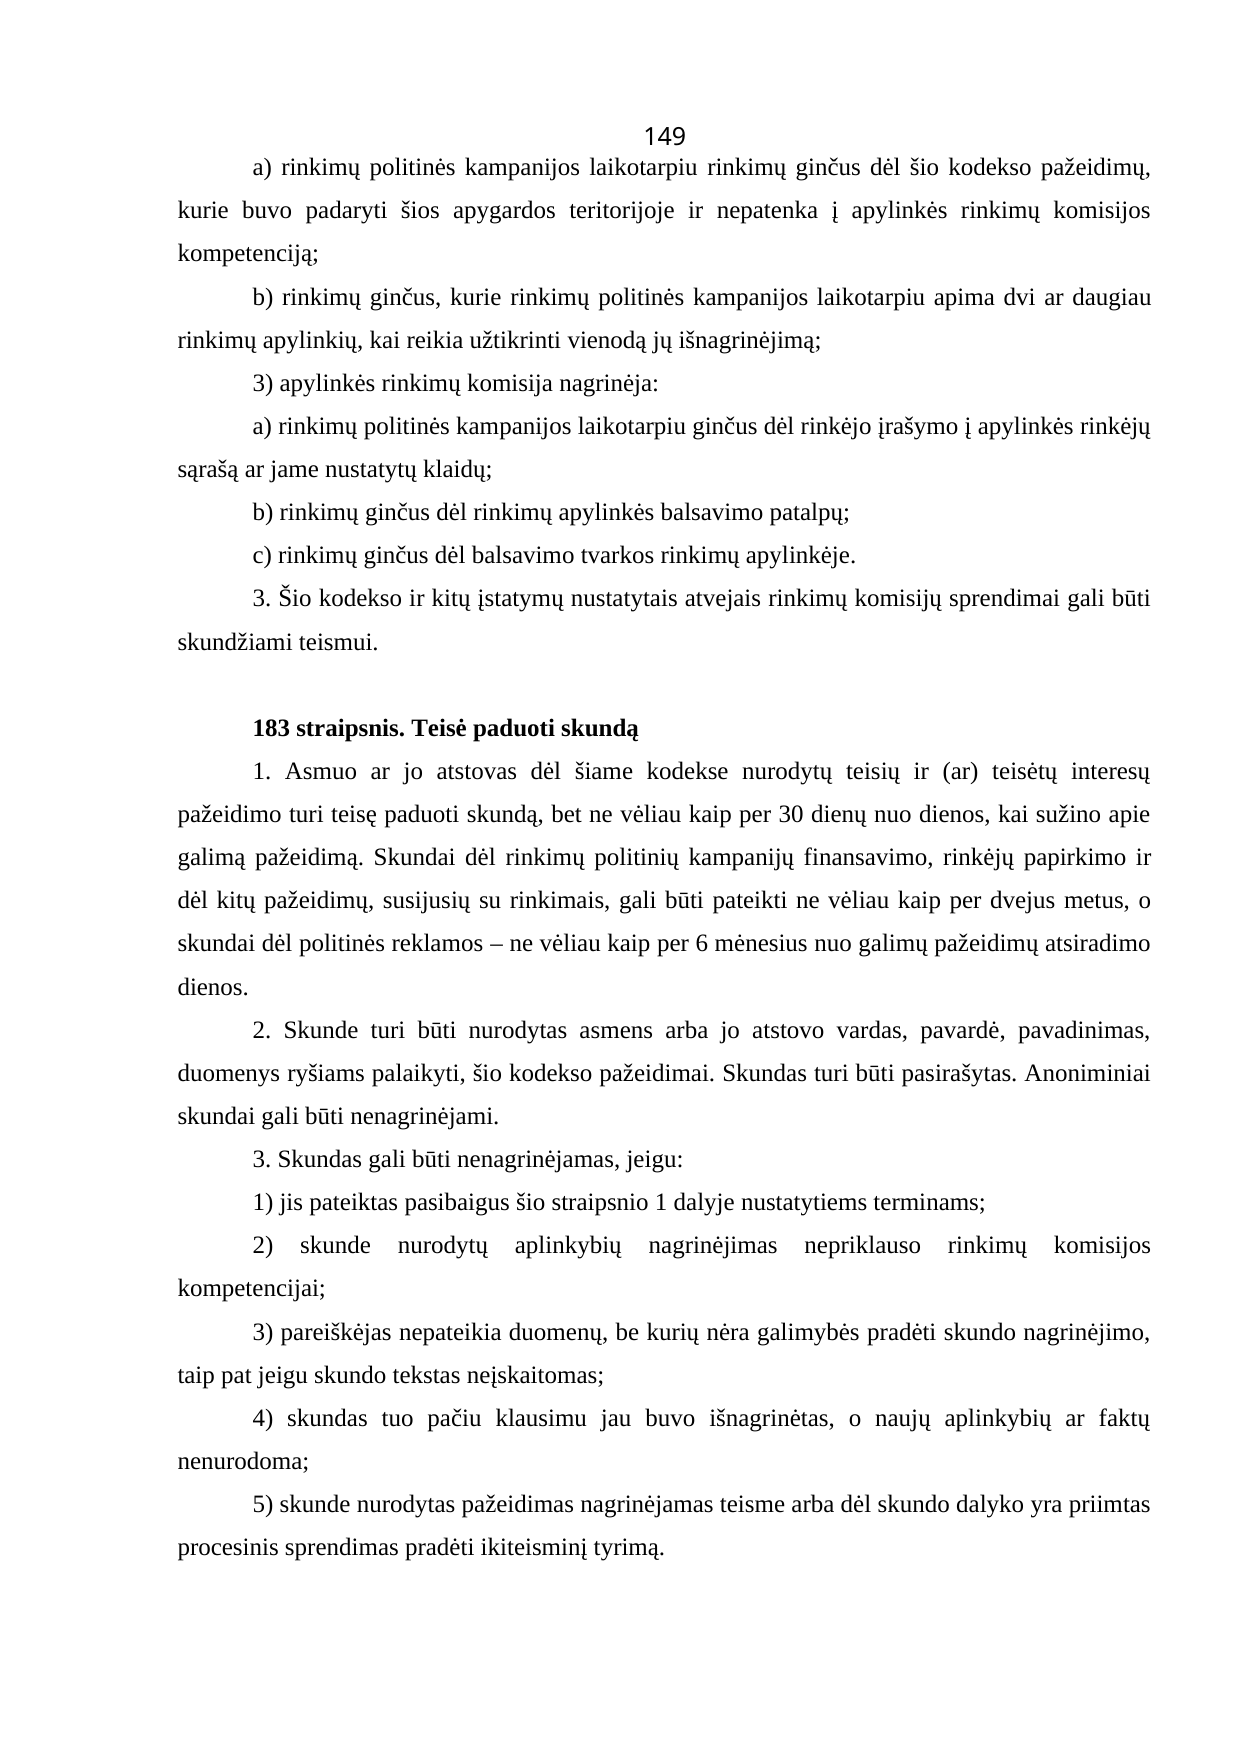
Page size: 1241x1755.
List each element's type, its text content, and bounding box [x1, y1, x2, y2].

text b) rinkimų ginčus dėl rinkimų apylinkės balsavimo patalpų; [177, 497, 1152, 526]
text 4) skundas tuo pačiu klausimu jau buvo išnagrinėtas, o naujų aplinkybių ar faktų nenurodoma; [177, 1403, 1152, 1475]
text 1. Asmuo ar jo atstovas dėl šiame kodekse nurodytų teisių ir (ar) teisėtų interesų pažeidimo turi teisę paduoti skundą, bet ne vėliau kaip per 30 dienų nuo dienos, kai sužino apie galimą pažeidimą. Skundai dėl rinkimų politinių kampanijų finansavimo, rinkėjų papirkimo ir dėl kitų pažeidimų, susijusių su rinkimais, gali būti pateikti ne vėliau kaip per dvejus metus, o skundai dėl politinės reklamos – ne vėliau kaip per 6 mėnesius nuo galimų pažeidimų atsiradimo dienos. [177, 756, 1152, 1000]
text a) rinkimų politinės kampanijos laikotarpiu ginčus dėl rinkėjo įrašymo į apylinkės rinkėjų sąrašą ar jame nustatytų klaidų; [177, 411, 1152, 483]
text 3) apylinkės rinkimų komisija nagrinėja: [177, 368, 1152, 397]
text a) rinkimų politinės kampanijos laikotarpiu rinkimų ginčus dėl šio kodekso pažeidimų, kurie buvo padaryti šios apygardos teritorijoje ir nepatenka į apylinkės rinkimų komisijos kompetenciją; [177, 152, 1152, 267]
text 2. Skunde turi būti nurodytas asmens arba jo atstovo vardas, pavardė, pavadinimas, duomenys ryšiams palaikyti, šio kodekso pažeidimai. Skundas turi būti pasirašytas. Anoniminiai skundai gali būti nenagrinėjami. [177, 1015, 1152, 1130]
text 3. Šio kodekso ir kitų įstatymų nustatytais atvejais rinkimų komisijų sprendimai gali būti skundžiami teismui. [177, 583, 1152, 655]
text c) rinkimų ginčus dėl balsavimo tvarkos rinkimų apylinkėje. [177, 540, 1152, 569]
text 3. Skundas gali būti nenagrinėjamas, jeigu: [177, 1144, 1152, 1173]
text 2) skunde nurodytų aplinkybių nagrinėjimas nepriklauso rinkimų komisijos kompetencijai; [177, 1230, 1152, 1302]
text 5) skunde nurodytas pažeidimas nagrinėjamas teisme arba dėl skundo dalyko yra priimtas procesinis sprendimas pradėti ikiteisminį tyrimą. [177, 1489, 1152, 1561]
text b) rinkimų ginčus, kurie rinkimų politinės kampanijos laikotarpiu apima dvi ar daugiau rinkimų apylinkių, kai reikia užtikrinti vienodą jų išnagrinėjimą; [177, 282, 1152, 353]
text 183 straipsnis. Teisė paduoti skundą [177, 713, 1152, 742]
text 3) pareiškėjas nepateikia duomenų, be kurių nėra galimybės pradėti skundo nagrinėjimo, taip pat jeigu skundo tekstas neįskaitomas; [177, 1317, 1152, 1388]
text 1) jis pateiktas pasibaigus šio straipsnio 1 dalyje nustatytiems terminams; [177, 1187, 1152, 1216]
